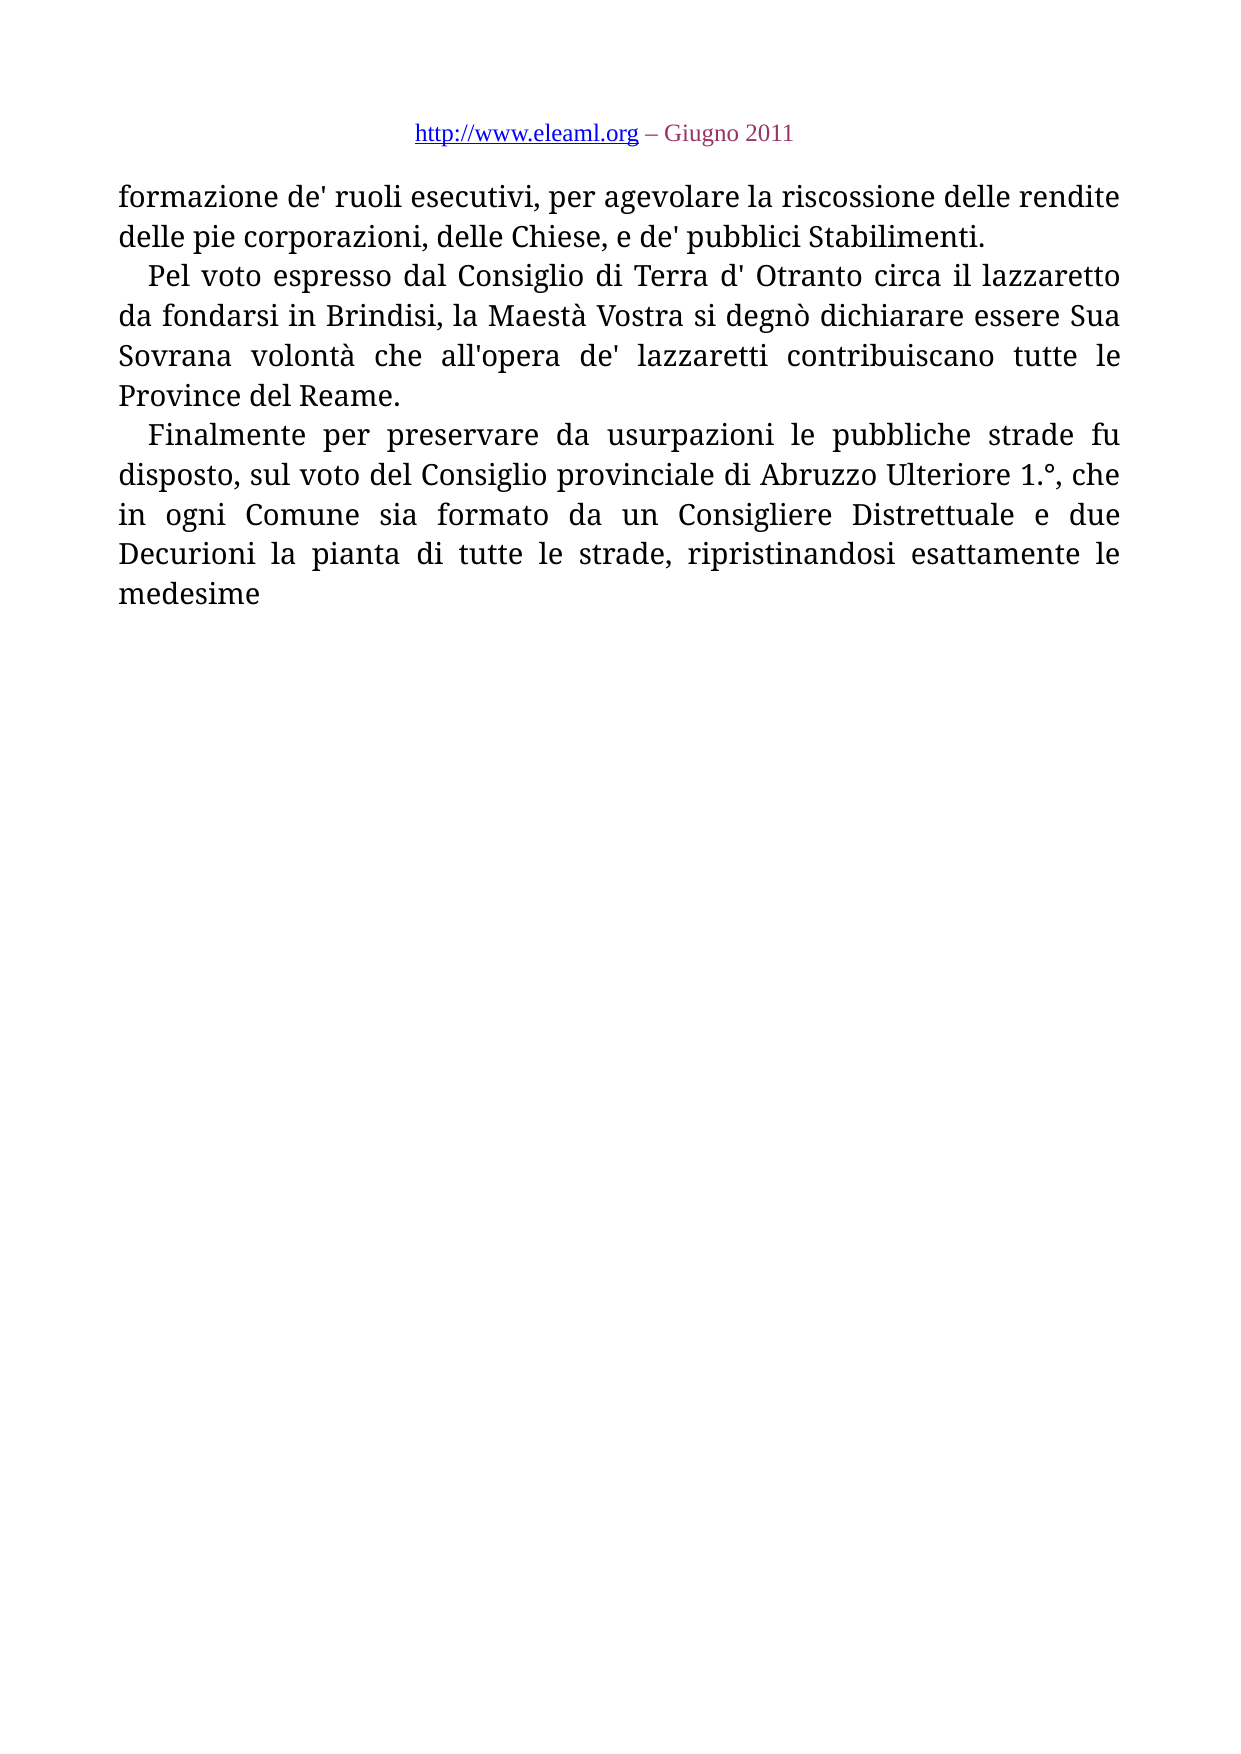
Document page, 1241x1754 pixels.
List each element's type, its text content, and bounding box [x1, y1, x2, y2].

text Pel voto espresso dal Consiglio di Terra d' Otranto circa il lazzaretto da fondarsi in Brindisi, la Maestà Vostra si degnò dichiarare essere Sua Sovrana volontà che all'opera de' lazzaretti contribuiscano tutte le Province del Reame. [118, 256, 1122, 414]
text formazione de' ruoli esecutivi, per agevolare la riscossione delle rendite delle pie corporazioni, delle Chiese, e de' pubblici Stabilimenti. [118, 176, 1122, 256]
text Finalmente per preservare da usurpazioni le pubbliche strade fu disposto, sul voto del Consiglio provinciale di Abruzzo Ulteriore 1.°, che in ogni Comune sia formato da un Consigliere Distrettuale e due Decurioni la pianta di tutte le strade, ripristinandosi esattamente le medesime [118, 414, 1122, 613]
